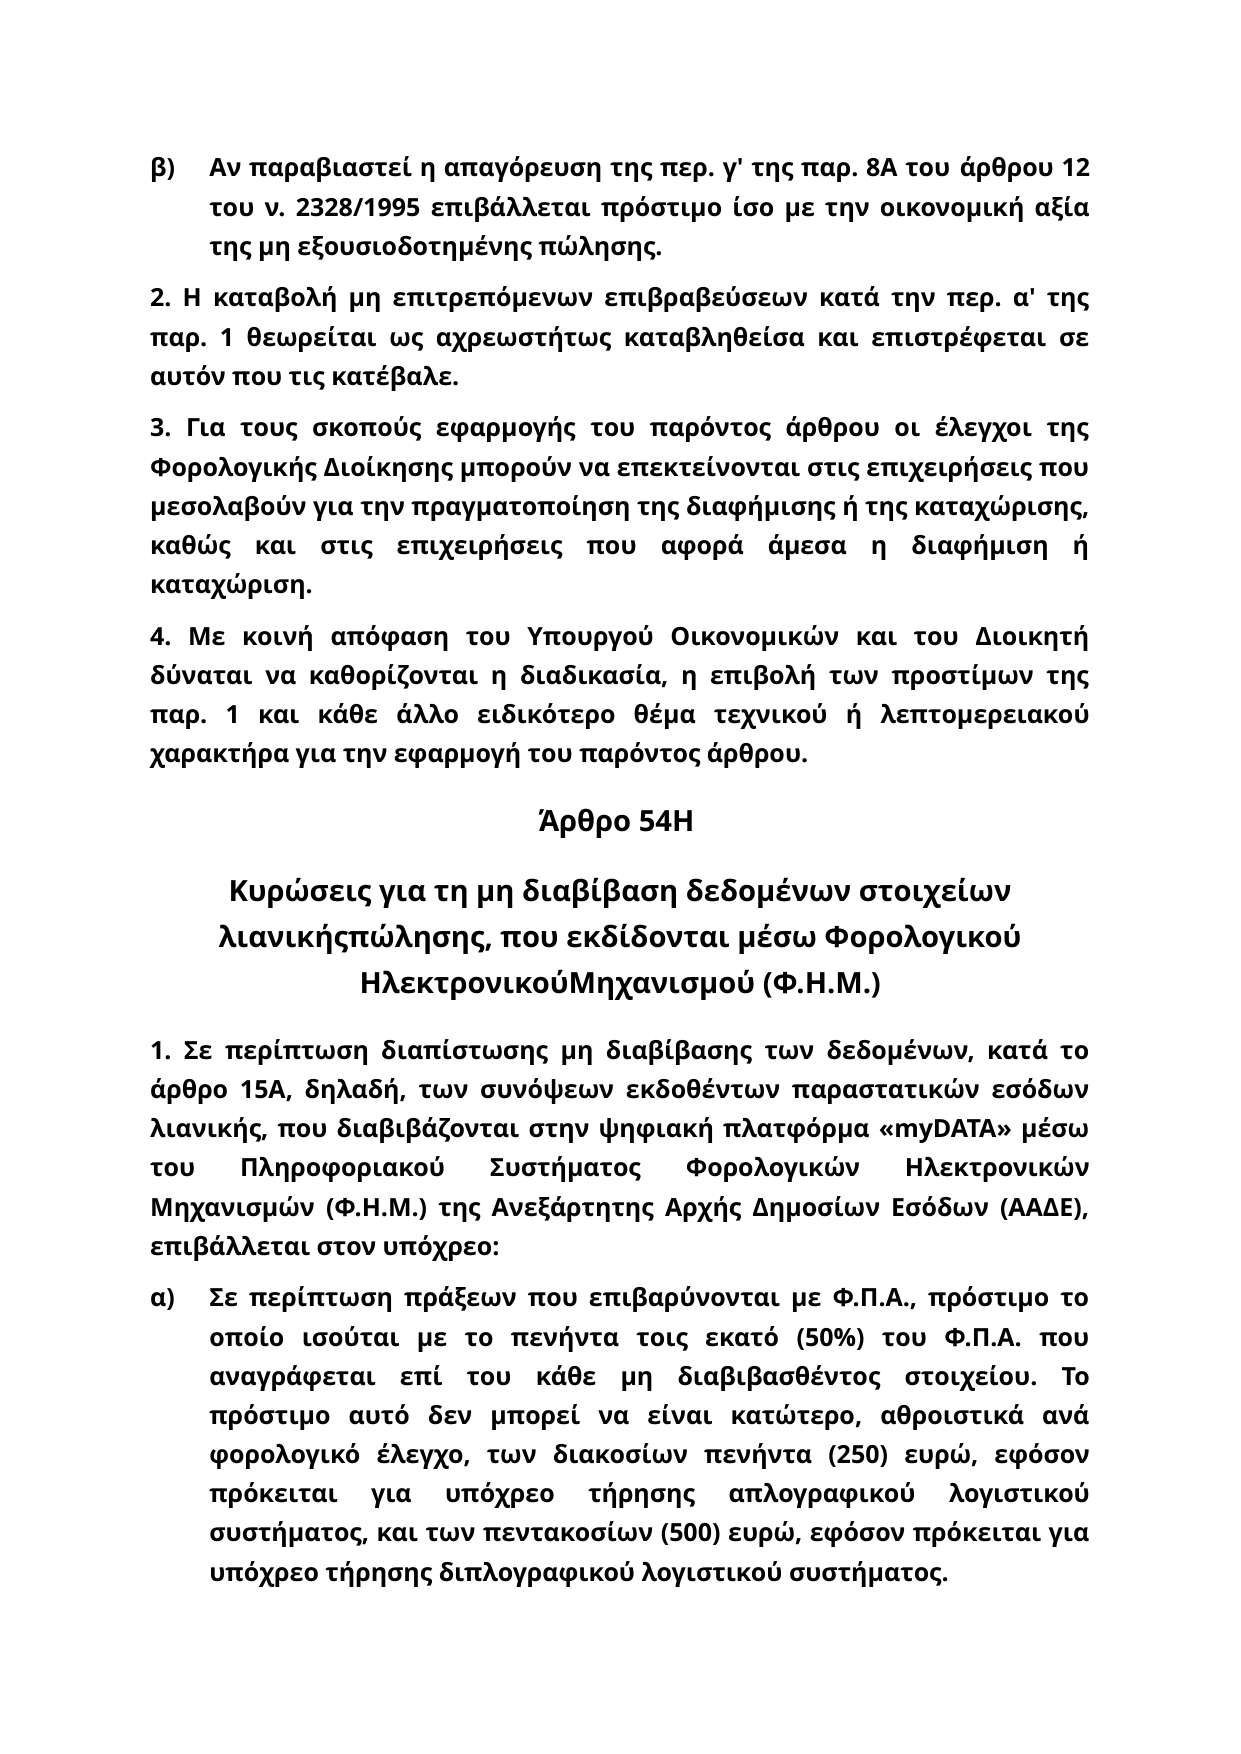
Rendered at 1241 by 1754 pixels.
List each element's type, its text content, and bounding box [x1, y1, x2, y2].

text 1. Σε περίπτωση διαπίστωσης μη διαβίβασης των δεδομένων, κατά το άρθρο 15Α, δηλαδή, των συνόψεων εκδοθέντων παραστατικών εσόδων λιανικής, που διαβιβάζονται στην ψηφιακή πλατφόρμα «myDATA» μέσω του Πληροφοριακού Συστήματος Φορολογικών Ηλεκτρονικών Μηχανισμών (Φ.Η.Μ.) της Ανεξάρτητης Αρχής Δημοσίων Εσόδων (ΑΑΔΕ), επιβάλλεται στον υπόχρεο: [150, 1032, 1090, 1262]
list α) Σε περίπτωση πράξεων που επιβαρύνονται με Φ.Π.Α., πρόστιμο το οποίο ισούται με το πενήντα τοις εκατό (50%) του Φ.Π.Α. που αναγράφεται επί του κάθε μη διαβιβασθέντος στοιχείου. Το πρόστιμο αυτό δεν μπορεί να είναι κατώτερο, αθροιστικά ανά φορολογικό έλεγχο, των διακοσίων πενήντα (250) ευρώ, εφόσον πρόκειται για υπόχρεο τήρησης απλογραφικού λογιστικού συστήματος, και των πεντακοσίων (500) ευρώ, εφόσον πρόκειται για υπόχρεο τήρησης διπλογραφικού λογιστικού συστήματος. [150, 1280, 1090, 1588]
text 2. Η καταβολή μη επιτρεπόμενων επιβραβεύσεων κατά την περ. α' της παρ. 1 θεωρείται ως αχρεωστήτως καταβληθείσα και επιστρέφεται σε αυτόν που τις κατέβαλε. [150, 280, 1090, 392]
subtitle Κυρώσεις για τη μη διαβίβαση δεδομένων στοιχείων λιανικήςπώλησης, που εκδίδονται μέσω Φορολογικού ΗλεκτρονικούΜηχανισμού (Φ.Η.Μ.) [150, 871, 1090, 1002]
text 3. Για τους σκοπούς εφαρμογής του παρόντος άρθρου οι έλεγχοι της Φορολογικής Διοίκησης μπορούν να επεκτείνονται στις επιχειρήσεις που μεσολαβούν για την πραγματοποίηση της διαφήμισης ή της καταχώρισης, καθώς και στις επιχειρήσεις που αφορά άμεσα η διαφήμιση ή καταχώριση. [150, 410, 1090, 601]
subtitle Άρθρο 54Η [150, 800, 1090, 840]
list β) Αν παραβιαστεί η απαγόρευση της περ. γ' της παρ. 8Α του άρθρου 12 του ν. 2328/1995 επιβάλλεται πρόστιμο ίσο με την οικονομική αξία της μη εξουσιοδοτημένης πώλησης. [150, 150, 1090, 262]
text 4. Με κοινή απόφαση του Υπουργού Οικονομικών και του Διοικητή δύναται να καθορίζονται η διαδικασία, η επιβολή των προστίμων της παρ. 1 και κάθε άλλο ειδικότερο θέμα τεχνικού ή λεπτομερειακού χαρακτήρα για την εφαρμογή του παρόντος άρθρου. [150, 618, 1090, 770]
